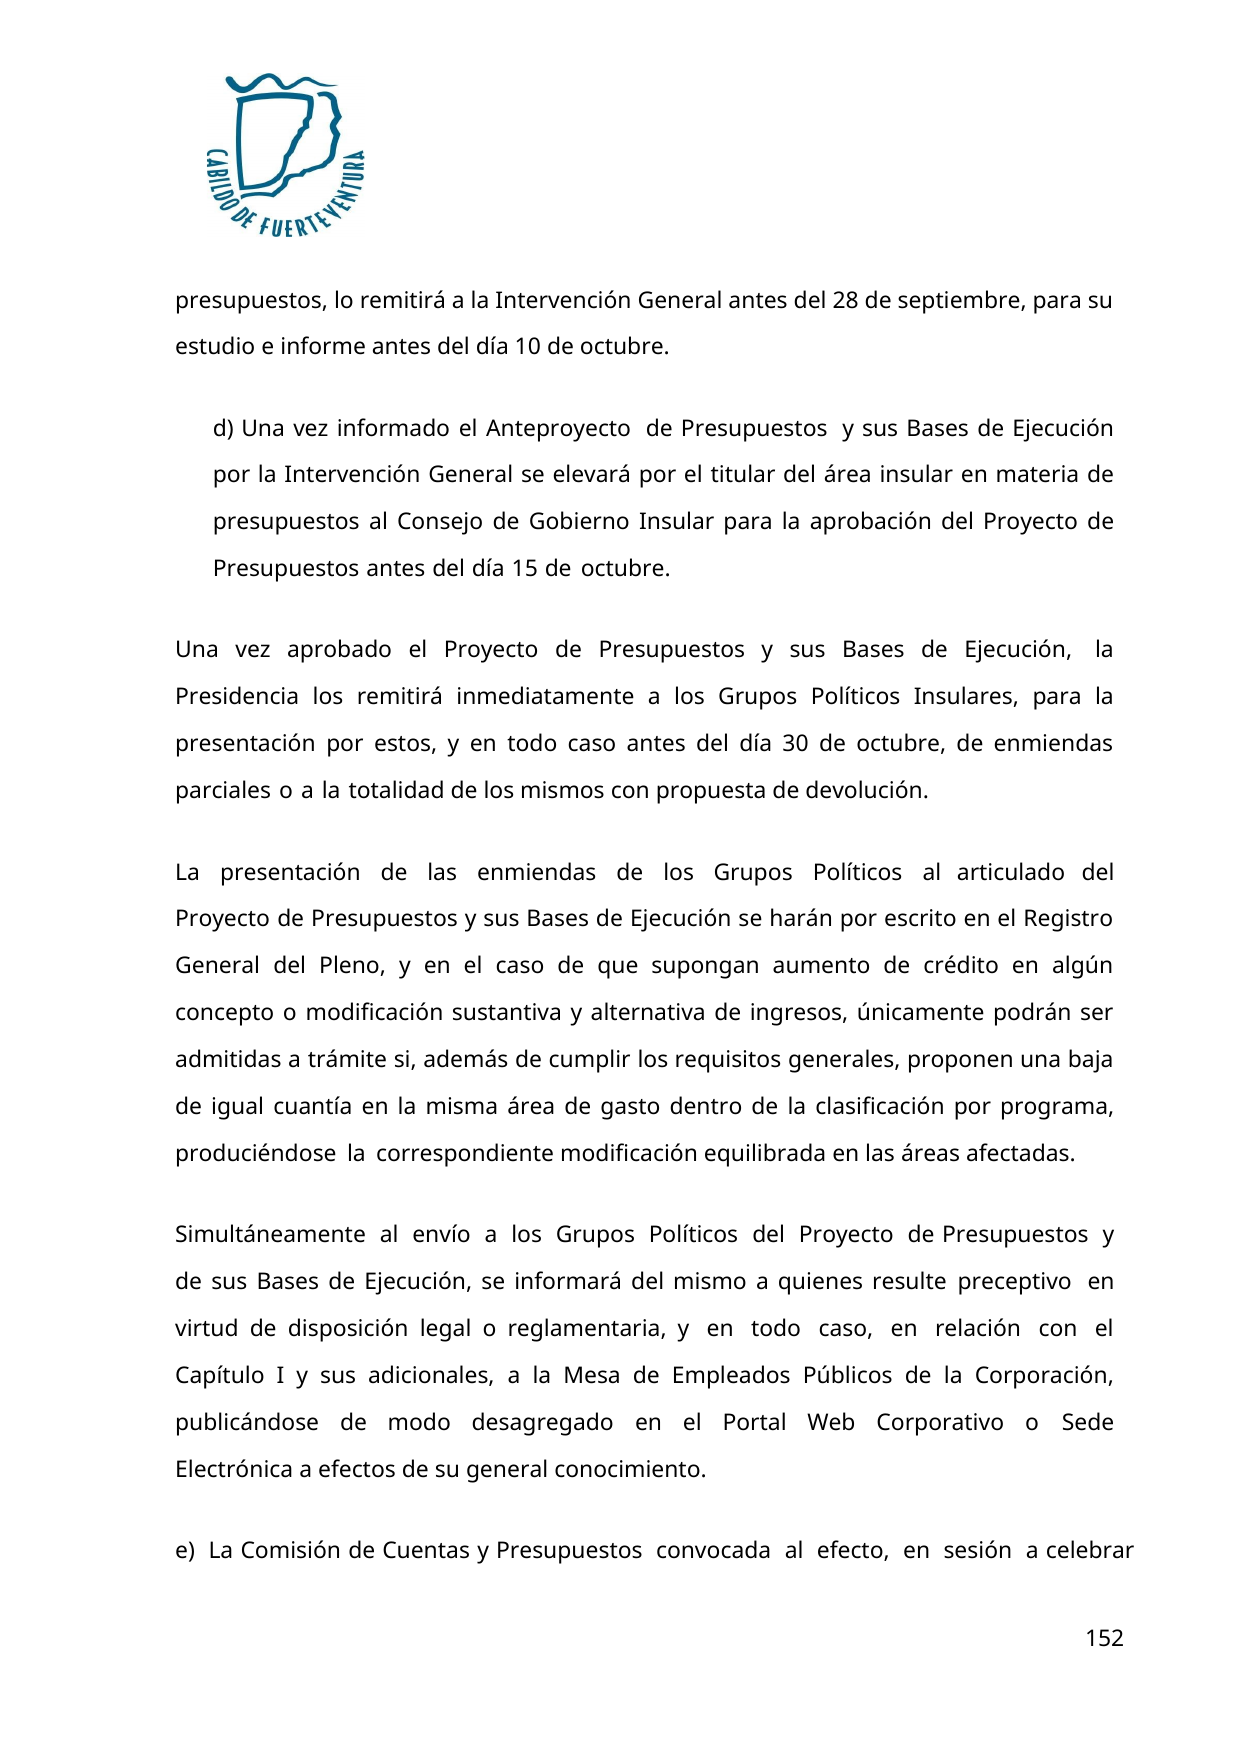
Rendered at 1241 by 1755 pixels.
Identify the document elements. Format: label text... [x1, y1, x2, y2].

text Simultáneamente al envío a los Grupos Políticos del Proyecto de Presupuestos y de sus Bases de Ejecución, se informará del mismo a quienes resulte preceptivo en virtud de disposición legal o reglamentaria, y en todo caso, en relación con el Capítulo I y sus adicionales, a la Mesa de Empleados Públicos de la Corporación, publicándose de modo desagregado en el Portal Web Corporativo o Sede Electrónica a efectos de su general conocimiento. [175, 1218, 1114, 1484]
text La presentación de las enmiendas de los Grupos Políticos al articulado del Proyecto de Presupuestos y sus Bases de Ejecución se harán por escrito en el Registro General del Pleno, y en el caso de que supongan aumento de crédito en algún concepto o modificación sustantiva y alternativa de ingresos, únicamente podrán ser admitidas a trámite si, además de cumplir los requisitos generales, proponen una baja de igual cuantía en la misma área de gasto dentro de la clasificación por programa, produciéndose la correspondiente modificación equilibrada en las áreas afectadas. [175, 855, 1114, 1168]
list La Comisión de Cuentas y Presupuestos convocada al efecto, en sesión a celebrar [175, 1534, 1134, 1565]
list Una vez informado el Anteproyecto de Presupuestos y sus Bases de Ejecución por la Intervención General se elevará por el titular del área insular en materia de presupuestos al Consejo de Gobierno Insular para la aprobación del Proyecto de Presupuestos antes del día 15 de octubre. [213, 411, 1114, 583]
text Una vez aprobado el Proyecto de Presupuestos y sus Bases de Ejecución, la Presidencia los remitirá inmediatamente a los Grupos Políticos Insulares, para la presentación por estos, y en todo caso antes del día 30 de octubre, de enmiendas parciales o a la totalidad de los mismos con propuesta de devolución. [175, 633, 1114, 805]
text presupuestos, lo remitirá a la Intervención General antes del 28 de septiembre, para su estudio e informe antes del día 10 de octubre. [175, 284, 1114, 361]
